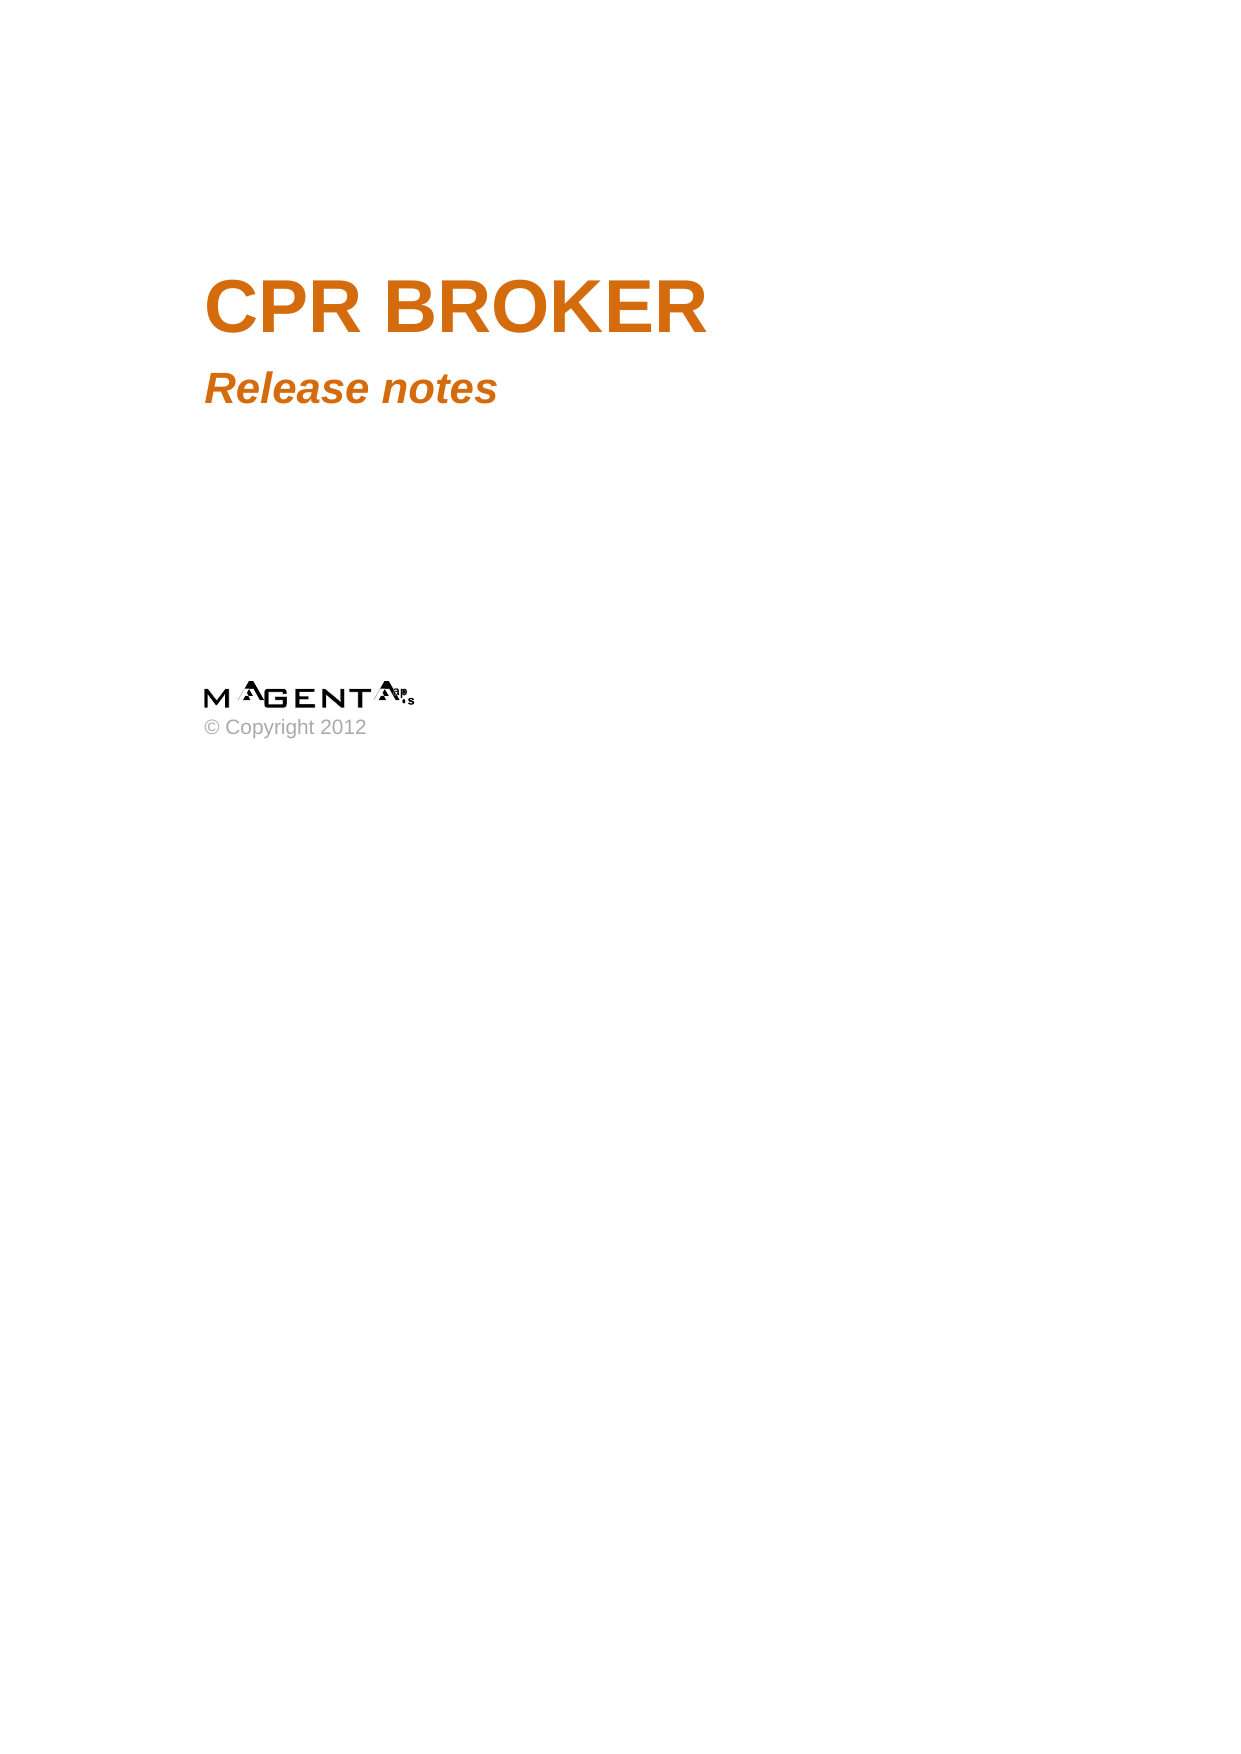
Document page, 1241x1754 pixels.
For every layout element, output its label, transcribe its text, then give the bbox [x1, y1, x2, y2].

title CPR Broker [204, 262, 1036, 348]
subtitle Release notes [204, 363, 1036, 413]
text © Copyright 2012 [204, 715, 1036, 739]
